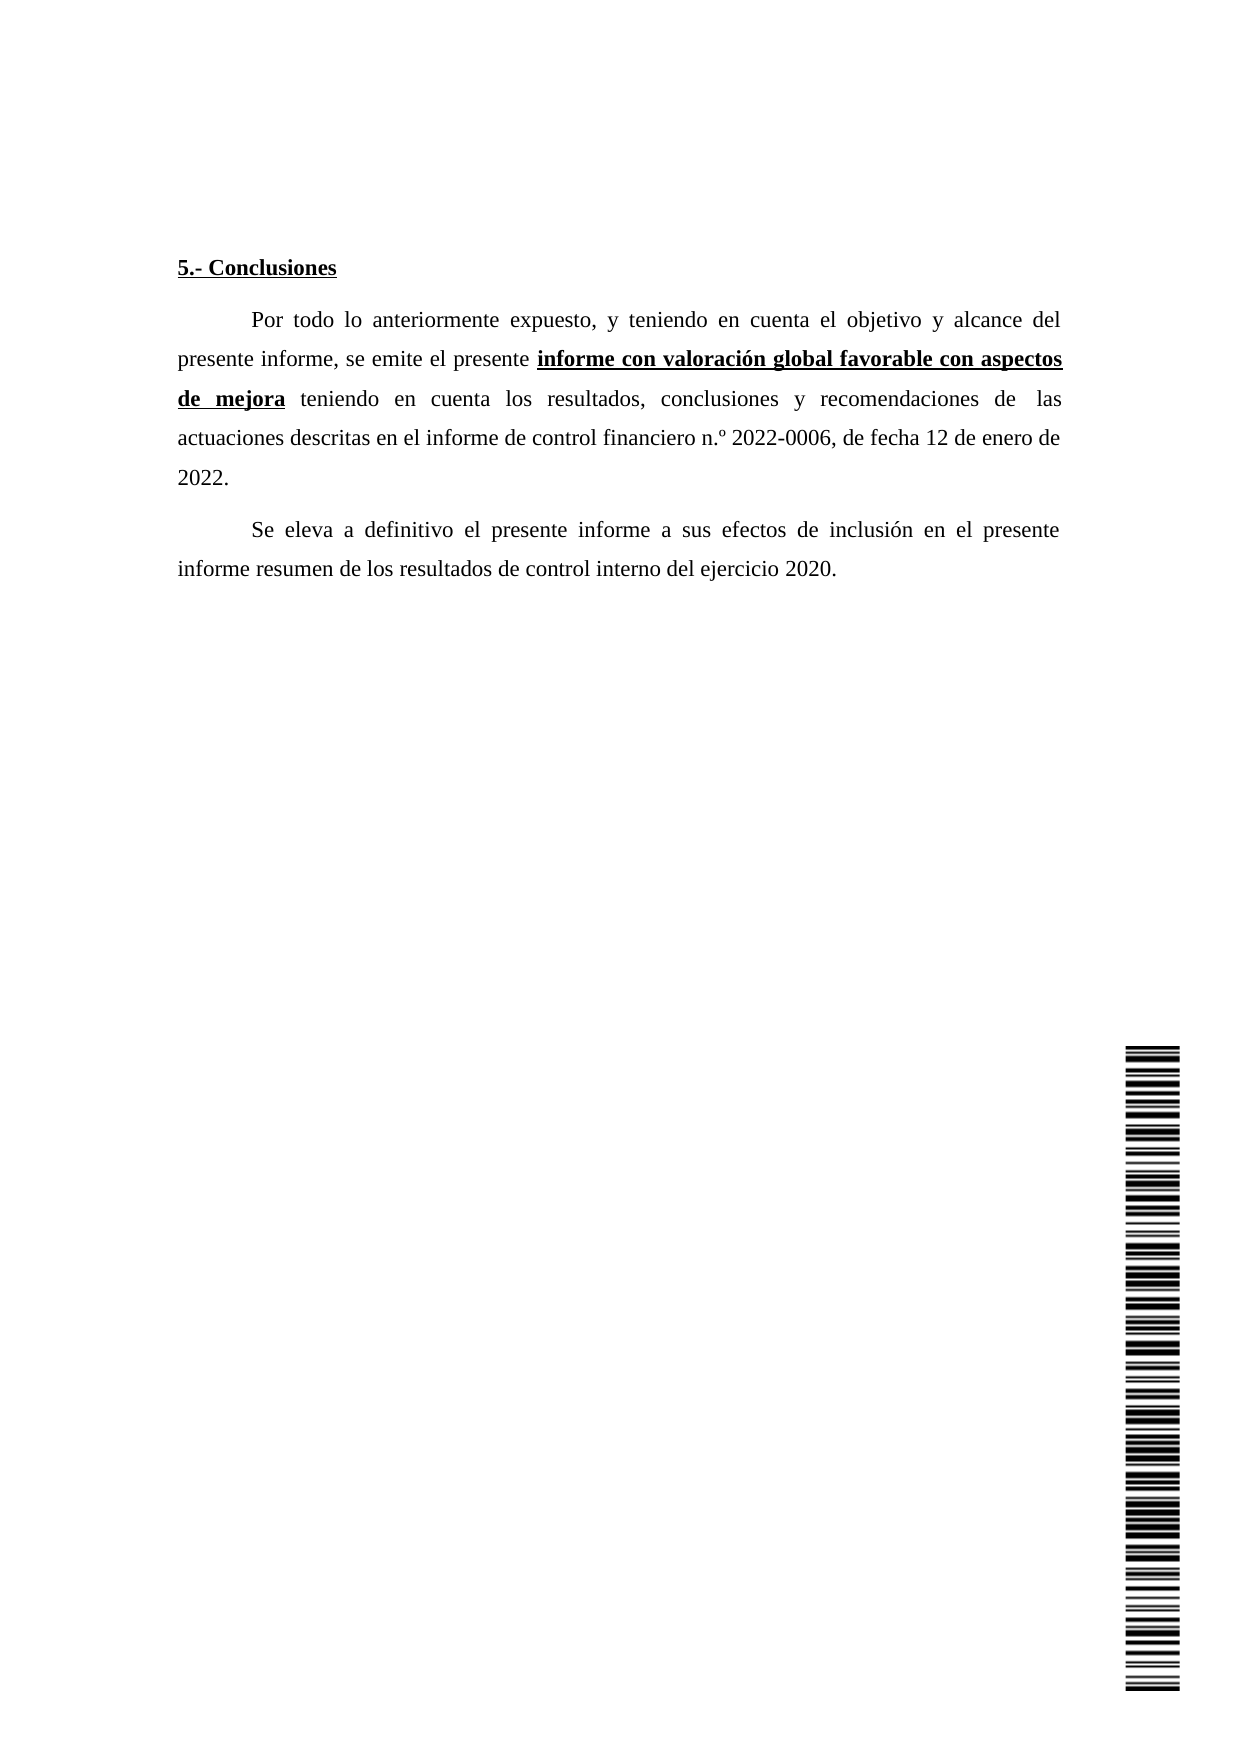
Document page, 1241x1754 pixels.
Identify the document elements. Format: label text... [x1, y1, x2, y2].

text Por todo lo anteriormente expuesto, y teniendo en cuenta el objetivo y alcance del presente informe, se emite el presente informe con valoración global favorable con aspectos de mejora teniendo en cuenta los resultados, conclusiones y recomendaciones de las actuaciones descritas en el informe de control financiero n.º 2022-0006, de fecha 12 de enero de 2022. [177, 306, 1063, 490]
text Se eleva a definitivo el presente informe a sus efectos de inclusión en el presente informe resumen de los resultados de control interno del ejercicio 2020. [177, 516, 1061, 581]
subtitle 5.- Conclusiones [177, 254, 1190, 280]
picture [1125, 1046, 1180, 1691]
